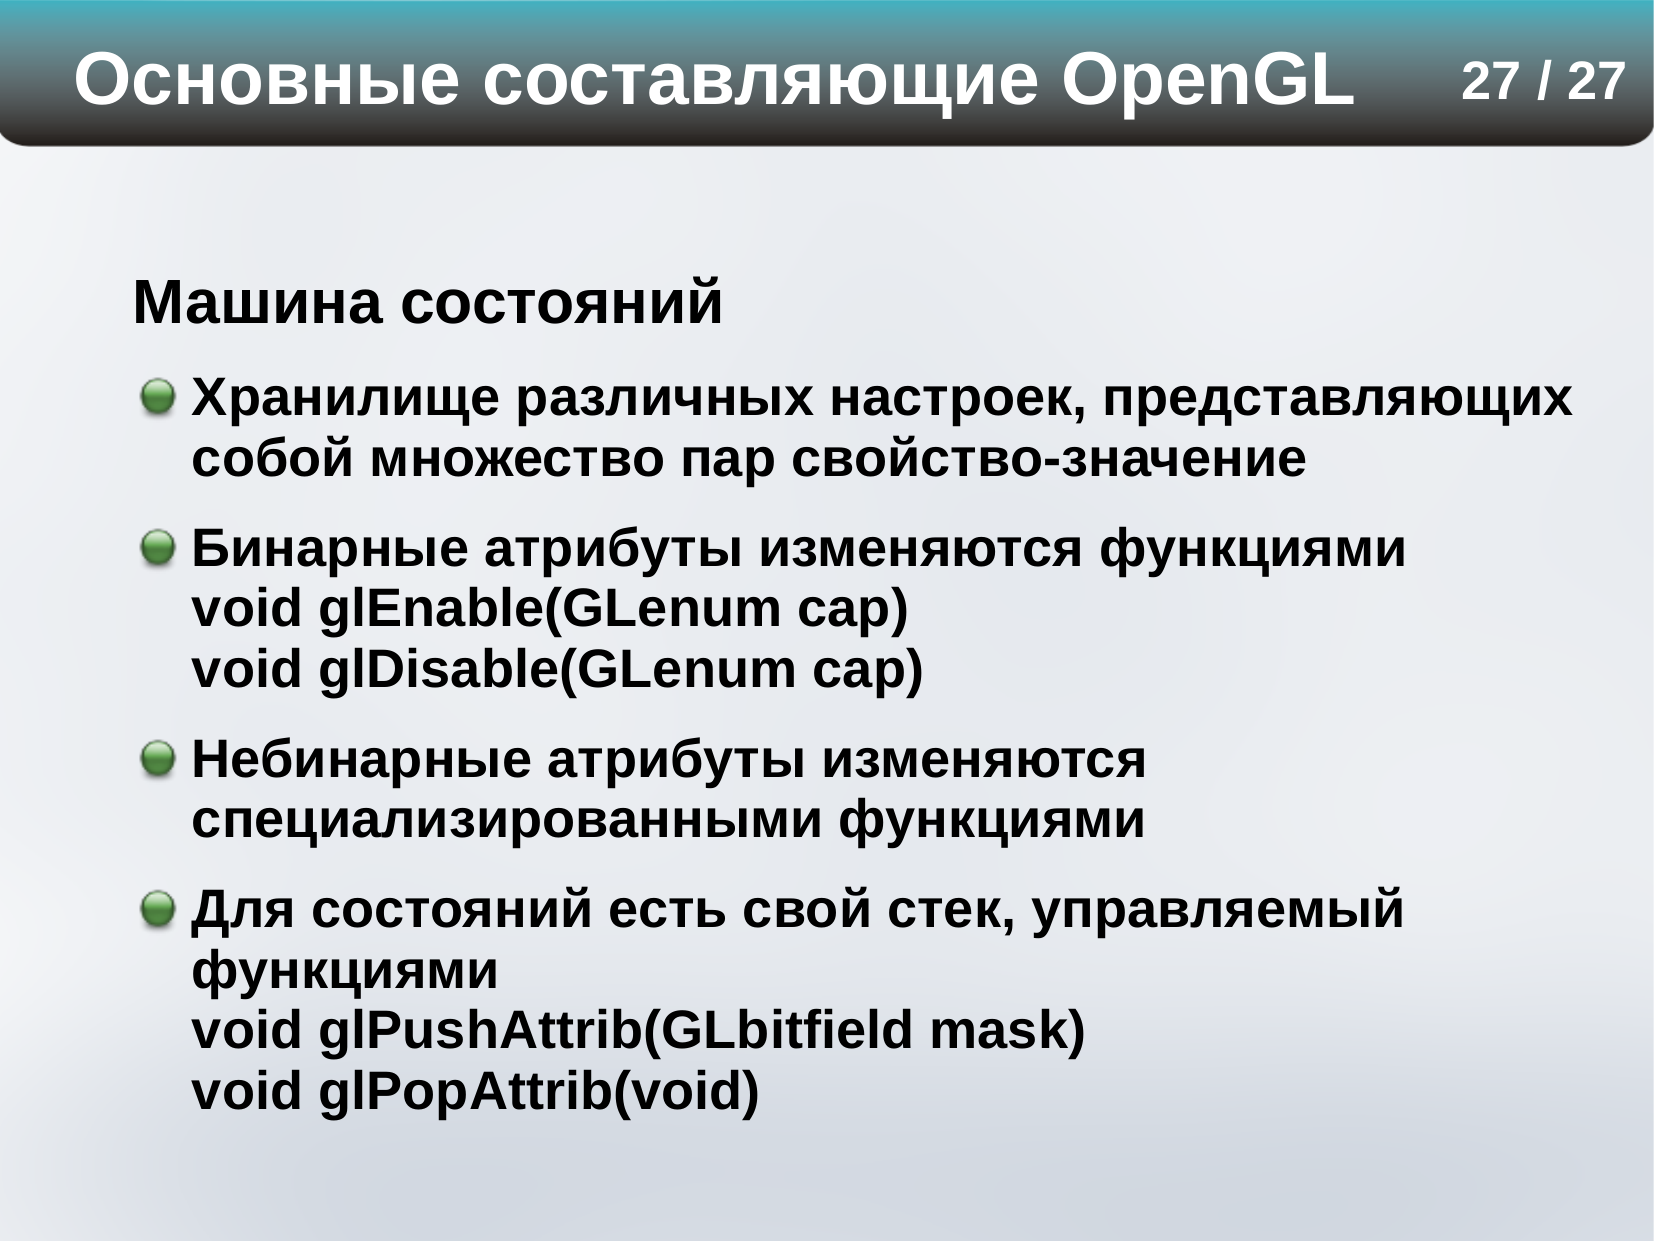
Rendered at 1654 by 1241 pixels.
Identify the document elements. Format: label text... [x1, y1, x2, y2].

text_box <номер> / 27 [1446, 42, 1654, 179]
text_box Основные составляющие OpenGL [59, 29, 1418, 129]
text_box Машина состояний Хранилище различных настроек, представляющих собой множество пар свойство-значение Бинарные атрибуты изменяются функциями void glEnable(GLenum cap) void glDisable(GLenum cap) Небинарные атрибуты изменяются специализированными функциями Для состояний есть свой стек, управляемый функциями void glPushAttrib(GLbitfield mask) void glPopAttrib(void) [118, 259, 1595, 1129]
picture [0, 0, 1654, 1241]
